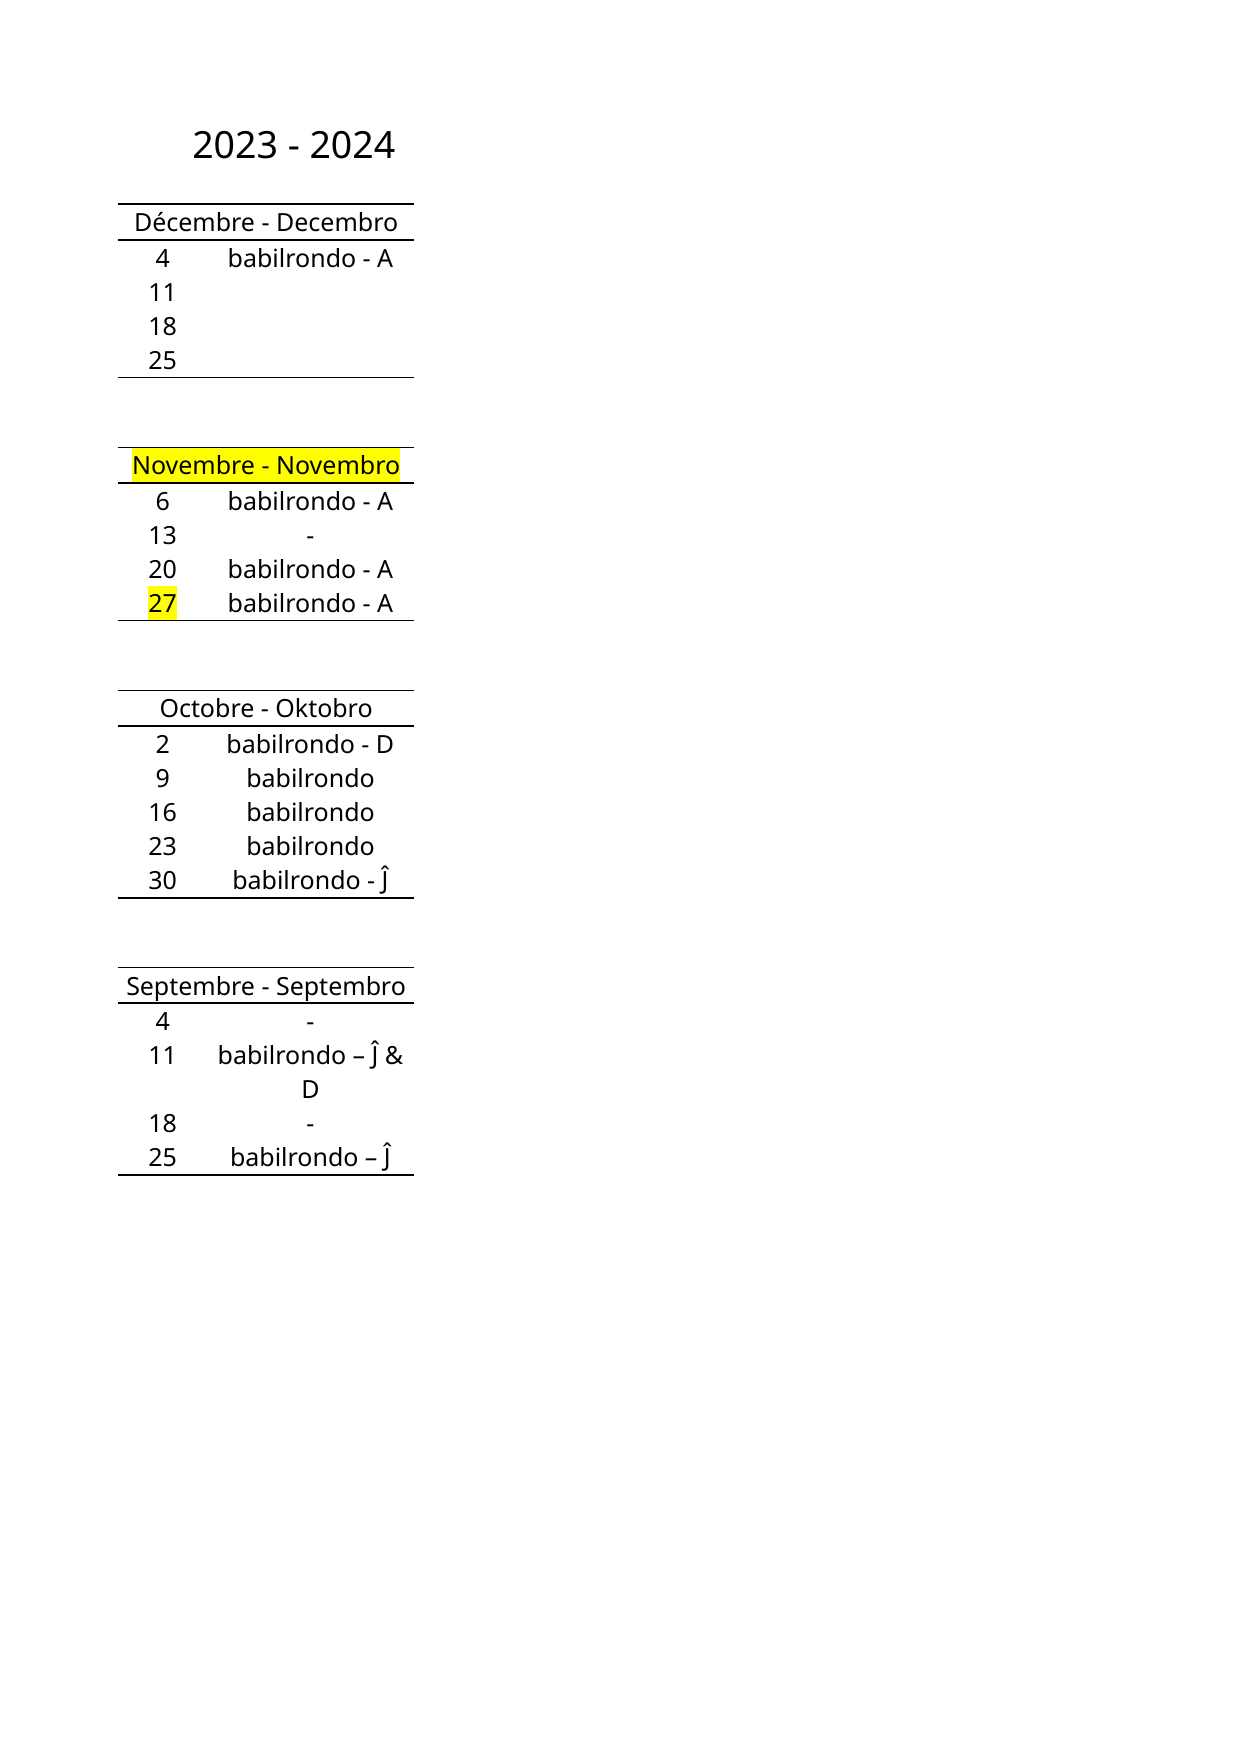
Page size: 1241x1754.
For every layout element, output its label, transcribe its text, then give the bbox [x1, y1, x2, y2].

table_cell babilrondo – Ĵ [207, 1140, 414, 1174]
table_header Novembre - Novembro [118, 448, 414, 482]
table_cell 18 [118, 309, 207, 343]
table_header Octobre - Oktobro [118, 691, 414, 725]
table_cell - [207, 518, 414, 552]
table_cell 11 [118, 1038, 207, 1106]
table_cell babilrondo [207, 829, 414, 863]
table_cell [207, 309, 414, 343]
table_cell 30 [118, 863, 207, 897]
table_cell 4 [118, 241, 207, 274]
table_cell babilrondo - A [207, 552, 414, 586]
table_cell 18 [118, 1106, 207, 1140]
table_cell 20 [118, 552, 207, 586]
table_cell 25 [118, 343, 207, 377]
table_header Décembre - Decembro [118, 205, 414, 239]
table_cell 27 [118, 586, 207, 620]
table_cell 6 [118, 484, 207, 518]
table_cell [207, 343, 414, 377]
table_cell 25 [118, 1140, 207, 1174]
table_header Septembre - Septembro [118, 968, 414, 1002]
table_cell babilrondo - A [207, 241, 414, 274]
table_cell [207, 275, 414, 308]
table_cell 23 [118, 829, 207, 863]
table_cell 16 [118, 795, 207, 829]
table_cell babilrondo - D [207, 727, 414, 761]
table_cell 11 [118, 275, 207, 308]
table_cell babilrondo – Ĵ & D [207, 1038, 414, 1106]
table_cell - [207, 1004, 414, 1038]
table_cell babilrondo [207, 795, 414, 829]
table_cell babilrondo - A [207, 484, 414, 518]
table_cell 4 [118, 1004, 207, 1038]
table_cell 13 [118, 518, 207, 552]
table_cell babilrondo - Ĵ [207, 863, 414, 897]
text 2023 - 2024 [118, 118, 1122, 169]
table_cell 9 [118, 761, 207, 795]
table_cell - [207, 1106, 414, 1140]
table_cell 2 [118, 727, 207, 761]
table_cell babilrondo [207, 761, 414, 795]
table_cell babilrondo - A [207, 586, 414, 620]
